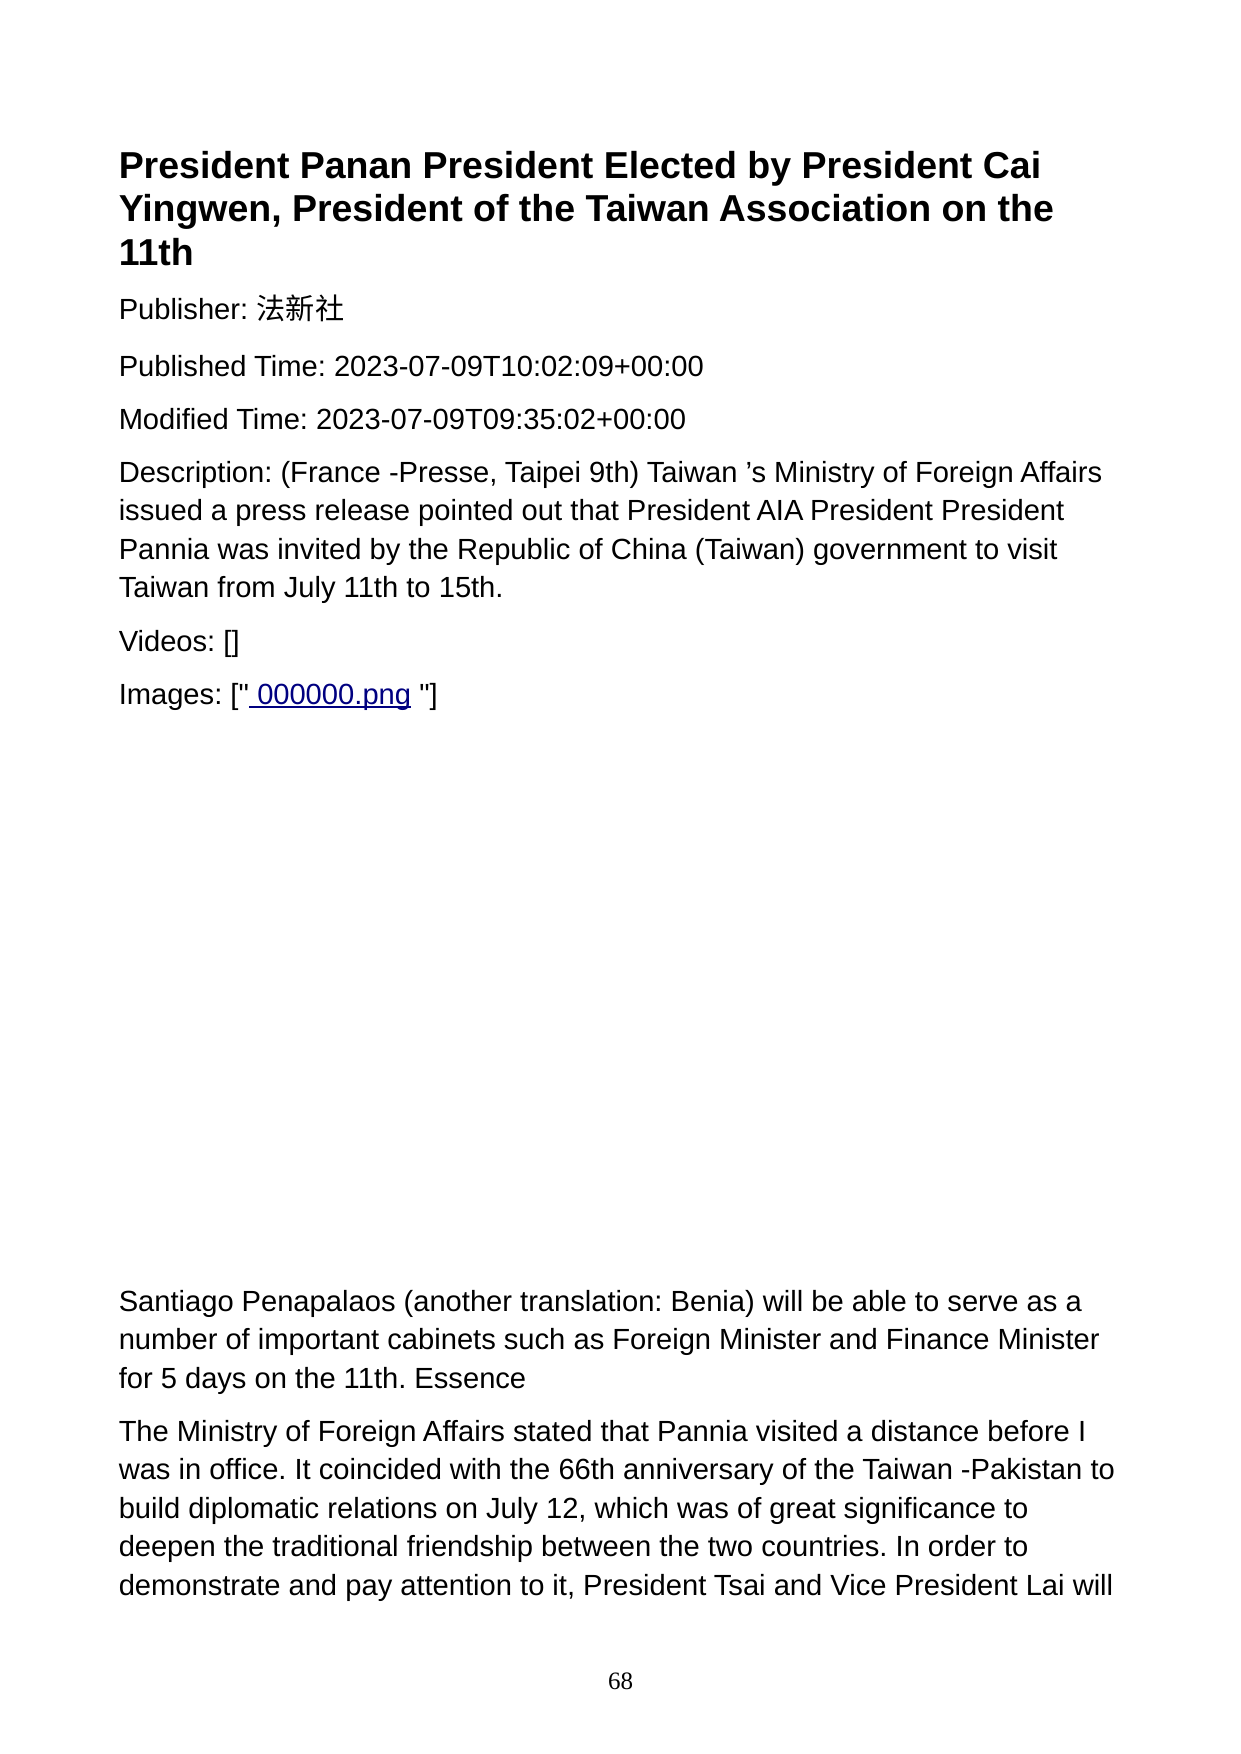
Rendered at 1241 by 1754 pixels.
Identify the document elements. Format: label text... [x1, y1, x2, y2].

text Santiago Penapalaos (another translation: Benia) will be able to serve as a number of important cabinets such as Foreign Minister and Finance Minister for 5 days on the 11th. Essence [118, 730, 1122, 1394]
text Published Time: 2023-07-09T10:02:09+00:00 [118, 348, 1122, 382]
text Images: [" 000000.png "] [118, 677, 1122, 710]
text Description: (France -Presse, Taipei 9th) Taiwan ’s Ministry of Foreign Affairs issued a press release pointed out that President AIA President President Pannia was invited by the Republic of China (Taiwan) government to visit Taiwan from July 11th to 15th. [118, 455, 1122, 604]
text Videos: [] [118, 623, 1122, 657]
text Modified Time: 2023-07-09T09:35:02+00:00 [118, 402, 1122, 435]
subtitle President Panan President Elected by President Cai Yingwen, President of the Taiwan Association on the 11th [118, 143, 1122, 273]
text Publisher: 法新社 [118, 285, 1122, 328]
text The Ministry of Foreign Affairs stated that Pannia visited a distance before I was in office. It coincided with the 66th anniversary of the Taiwan -Pakistan to build diplomatic relations on July 12, which was of great significance to deepen the traditional friendship between the two countries. In order to demonstrate and pay attention to it, President Tsai and Vice President Lai will [118, 1414, 1122, 1602]
